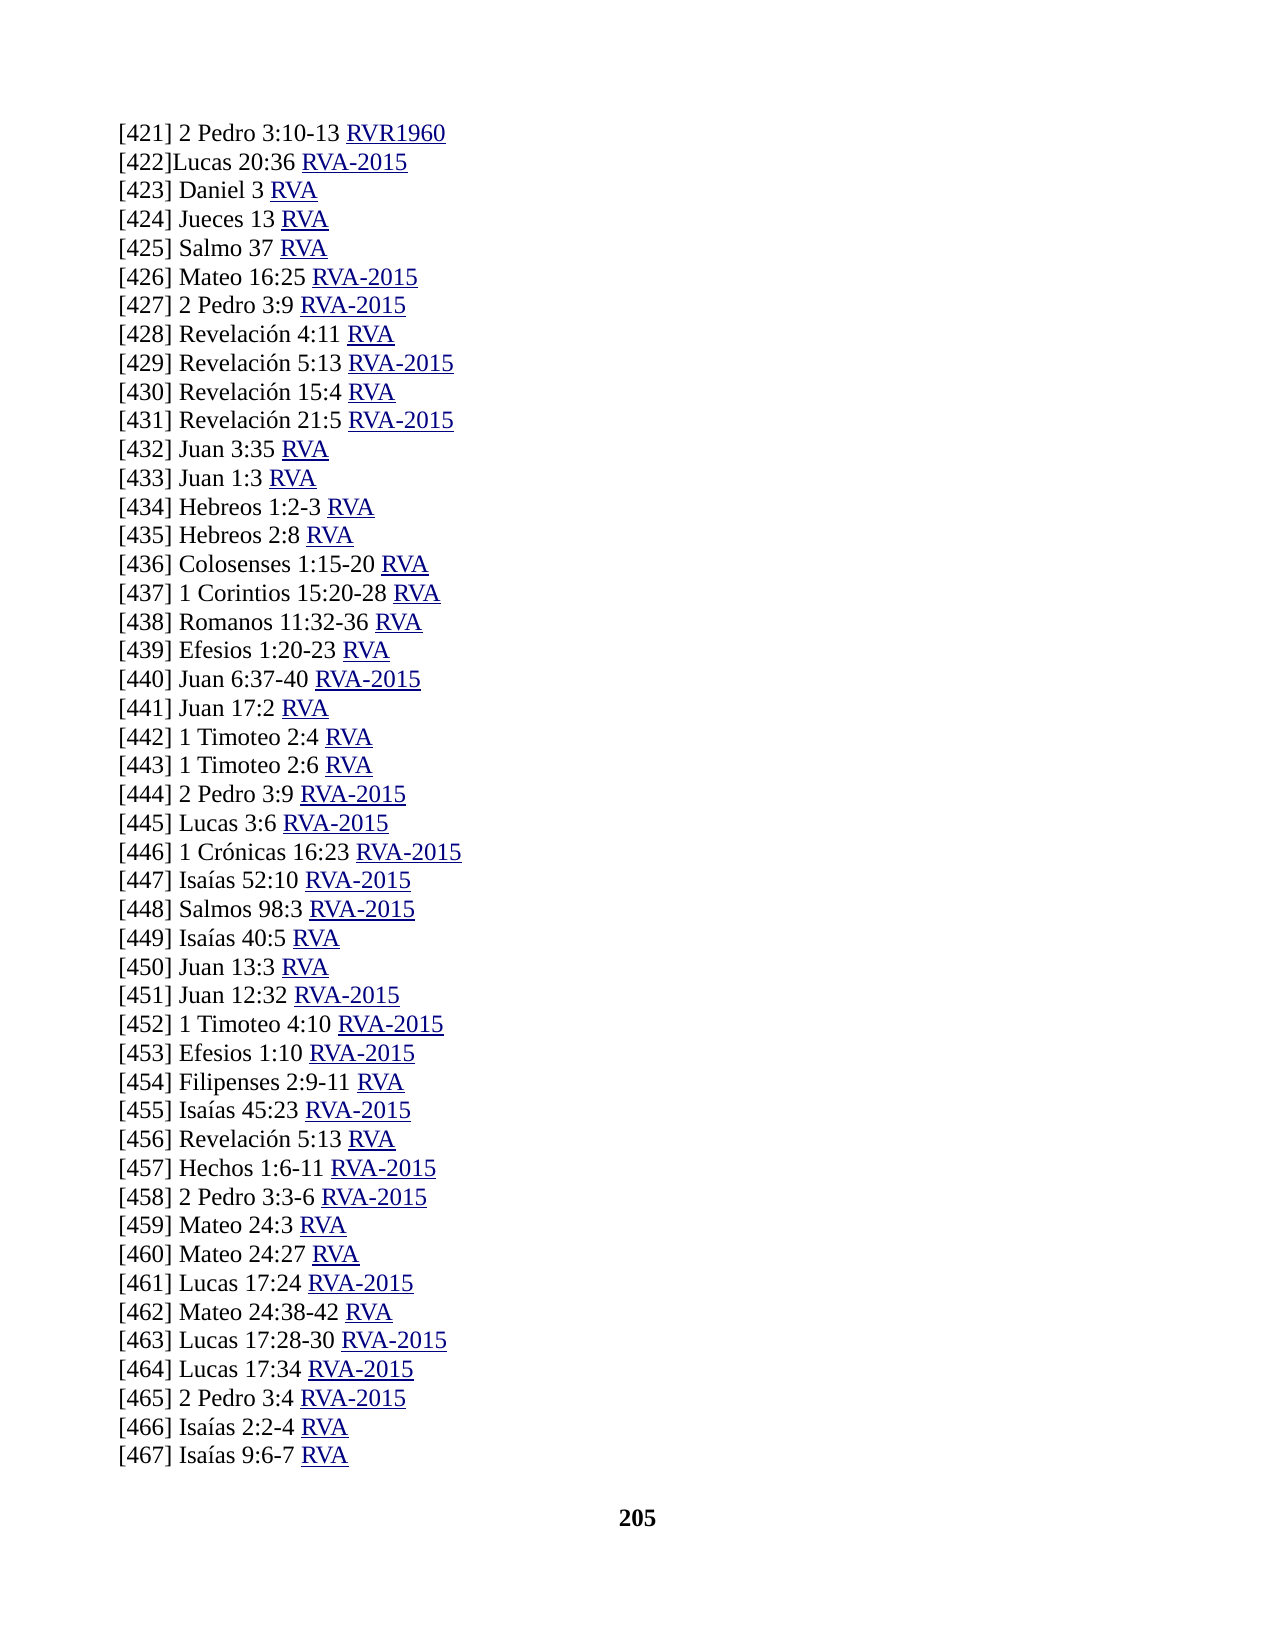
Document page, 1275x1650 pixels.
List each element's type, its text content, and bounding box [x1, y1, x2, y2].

text Juan 1:3 RVA [118, 463, 1157, 492]
text 2 Pedro 3:3-6 RVA-2015 [118, 1182, 1157, 1211]
text Isaías 2:2-4 RVA [118, 1412, 1157, 1441]
text Efesios 1:10 RVA-2015 [118, 1038, 1157, 1067]
text Juan 12:32 RVA-2015 [118, 981, 1157, 1009]
text 2 Pedro 3:10-13 RVR1960 [118, 118, 1157, 147]
text Hechos 1:6-11 RVA-2015 [118, 1153, 1157, 1182]
text 2 Pedro 3:4 RVA-2015 [118, 1383, 1157, 1412]
text Mateo 24:27 RVA [118, 1239, 1157, 1268]
text Salmos 98:3 RVA-2015 [118, 894, 1157, 923]
text Efesios 1:20-23 RVA [118, 636, 1157, 664]
text 1 Timoteo 2:4 RVA [118, 722, 1157, 751]
text Juan 13:3 RVA [118, 952, 1157, 981]
text Mateo 24:38-42 RVA [118, 1297, 1157, 1326]
text Hebreos 1:2-3 RVA [118, 492, 1157, 521]
text 1 Corintios 15:20-28 RVA [118, 578, 1157, 607]
text Revelación 4:11 RVA [118, 319, 1157, 348]
text Revelación 5:13 RVA [118, 1124, 1157, 1153]
text Lucas 20:36 RVA-2015 [118, 147, 1157, 176]
text 2 Pedro 3:9 RVA-2015 [118, 291, 1157, 319]
text Daniel 3 RVA [118, 176, 1157, 204]
text Lucas 17:28-30 RVA-2015 [118, 1326, 1157, 1354]
text 1 Timoteo 2:6 RVA [118, 751, 1157, 779]
text Lucas 17:24 RVA-2015 [118, 1268, 1157, 1297]
text Juan 17:2 RVA [118, 693, 1157, 722]
text 1 Crónicas 16:23 RVA-2015 [118, 837, 1157, 866]
text Juan 6:37-40 RVA-2015 [118, 664, 1157, 693]
text Juan 3:35 RVA [118, 434, 1157, 463]
text Romanos 11:32-36 RVA [118, 607, 1157, 636]
text Revelación 5:13 RVA-2015 [118, 348, 1157, 377]
text Lucas 3:6 RVA-2015 [118, 808, 1157, 837]
text 1 Timoteo 4:10 RVA-2015 [118, 1009, 1157, 1038]
text Jueces 13 RVA [118, 204, 1157, 233]
text Isaías 45:23 RVA-2015 [118, 1096, 1157, 1124]
text Filipenses 2:9-11 RVA [118, 1067, 1157, 1096]
text Revelación 15:4 RVA [118, 377, 1157, 406]
text Isaías 9:6-7 RVA [118, 1441, 1157, 1469]
text Isaías 52:10 RVA-2015 [118, 866, 1157, 894]
text Mateo 16:25 RVA-2015 [118, 262, 1157, 291]
text Hebreos 2:8 RVA [118, 521, 1157, 549]
text Revelación 21:5 RVA-2015 [118, 406, 1157, 434]
text Isaías 40:5 RVA [118, 923, 1157, 952]
text Lucas 17:34 RVA-2015 [118, 1354, 1157, 1383]
text Salmo 37 RVA [118, 233, 1157, 262]
text Colosenses 1:15-20 RVA [118, 549, 1157, 578]
text Mateo 24:3 RVA [118, 1211, 1157, 1239]
text 2 Pedro 3:9 RVA-2015 [118, 779, 1157, 808]
